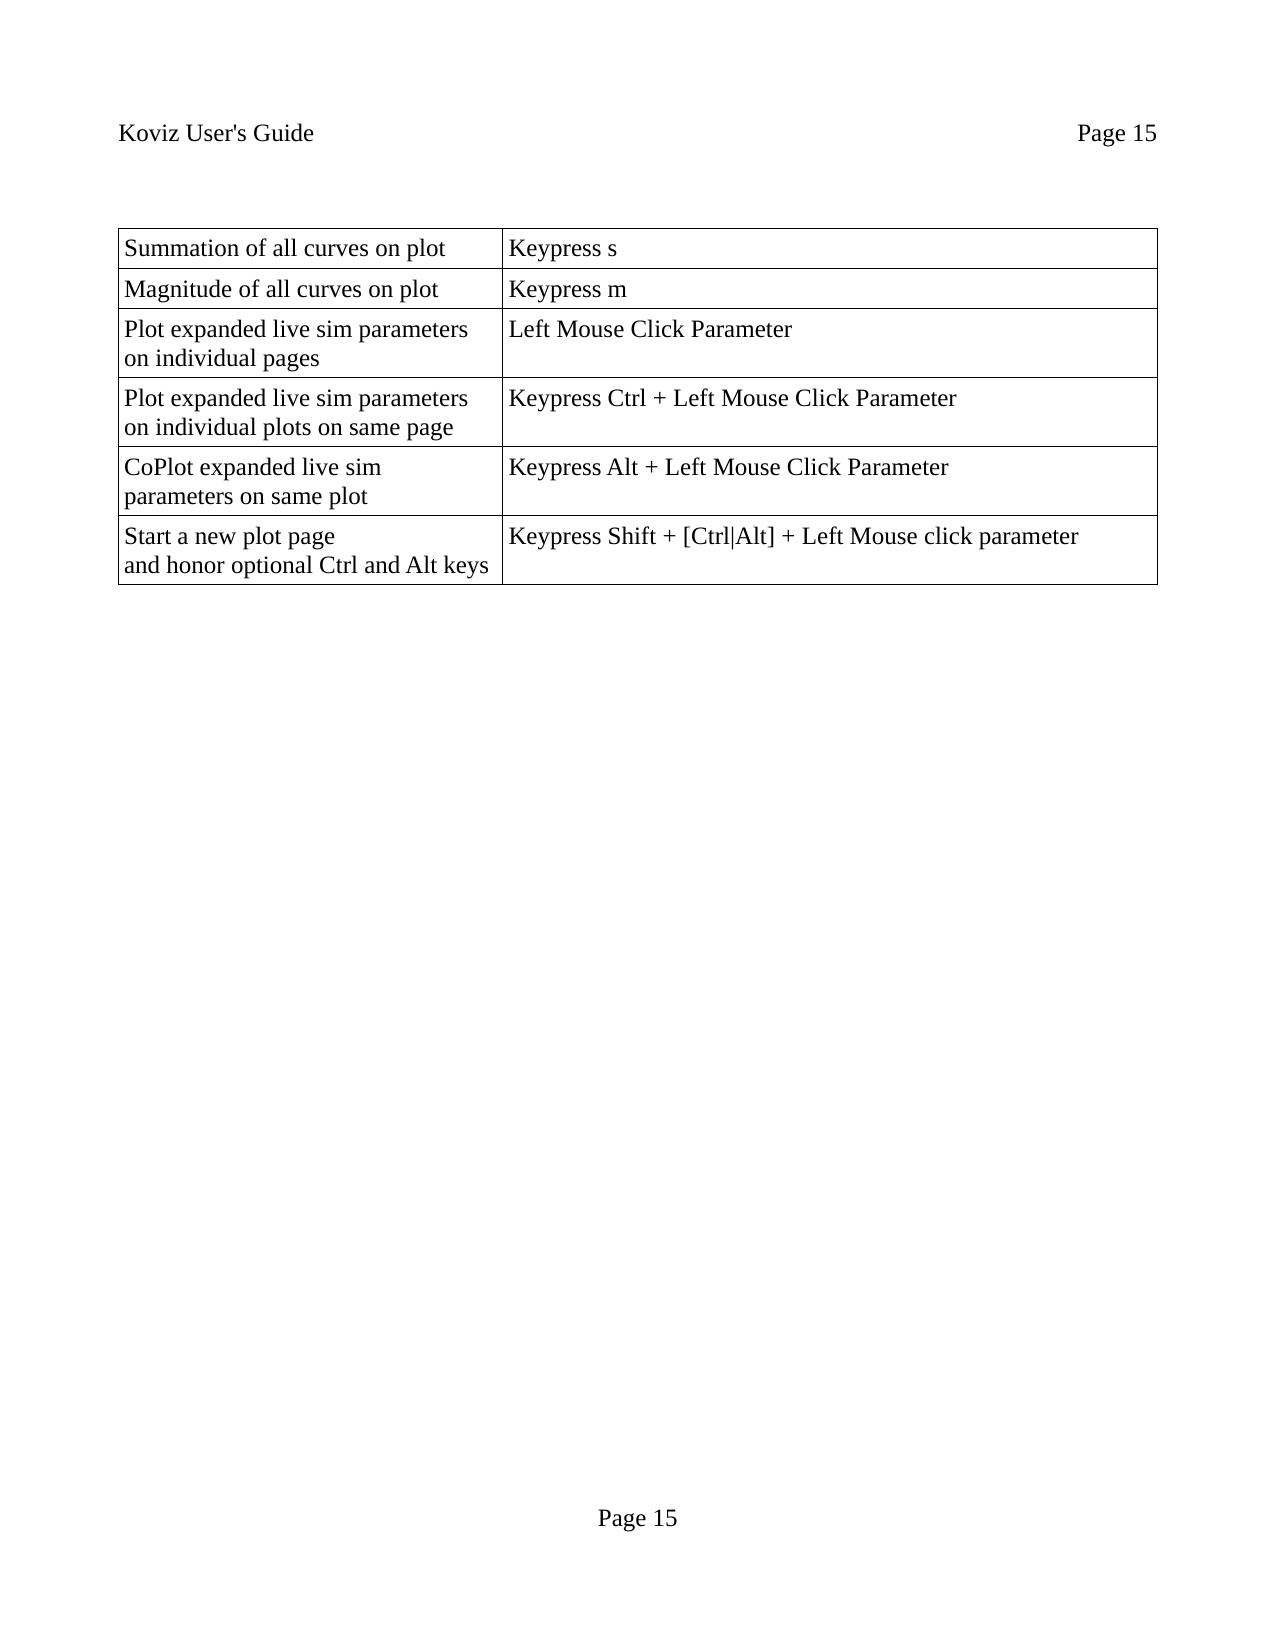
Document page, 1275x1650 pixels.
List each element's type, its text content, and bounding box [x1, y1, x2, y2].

table_cell Keypress Alt + Left Mouse Click Parameter [503, 447, 1157, 515]
table_cell Left Mouse Click Parameter [503, 309, 1157, 377]
table_cell Keypress Shift + [Ctrl|Alt] + Left Mouse click parameter [503, 516, 1157, 584]
table_cell Plot expanded live sim parameters on individual pages [119, 309, 502, 377]
table_cell Start a new plot page and honor optional Ctrl and Alt keys [119, 516, 502, 584]
table_cell Keypress Ctrl + Left Mouse Click Parameter [503, 378, 1157, 446]
table_cell CoPlot expanded live sim parameters on same plot [119, 447, 502, 515]
table_header Summation of all curves on plot [119, 229, 502, 268]
table_cell Magnitude of all curves on plot [119, 269, 502, 308]
table_cell Plot expanded live sim parameters on individual plots on same page [119, 378, 502, 446]
table_cell Keypress m [503, 269, 1157, 308]
table_header Keypress s [503, 229, 1157, 268]
